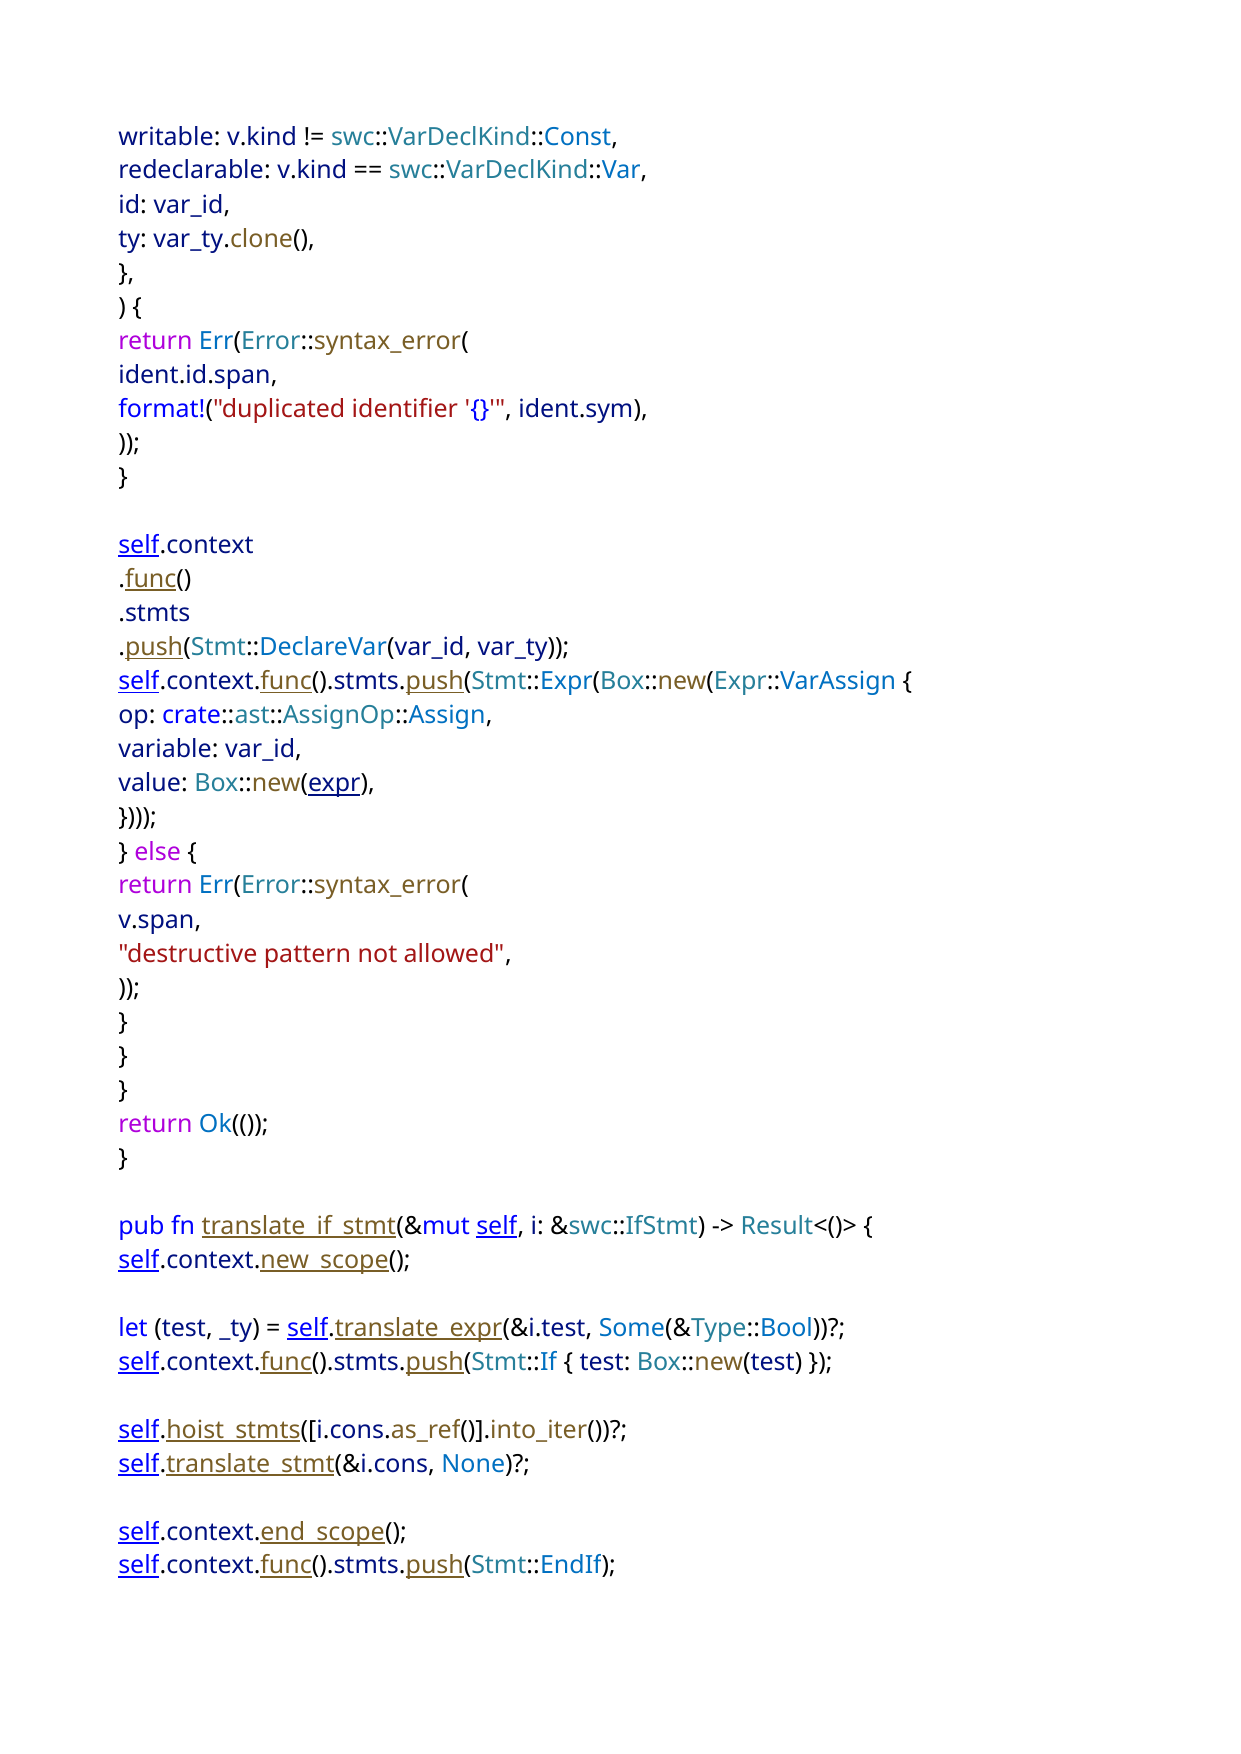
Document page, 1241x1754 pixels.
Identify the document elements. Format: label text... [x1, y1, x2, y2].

text return Err(Error::syntax_error( [118, 322, 1122, 357]
text op: crate::ast::AssignOp::Assign, [118, 697, 1122, 731]
text .stmts [118, 595, 1122, 629]
text }))); [118, 799, 1122, 833]
text } [118, 1037, 1122, 1072]
text format!("duplicated identifier '{}'", ident.sym), [118, 391, 1122, 425]
text .push(Stmt::DeclareVar(var_id, var_ty)); [118, 629, 1122, 663]
text )); [118, 969, 1122, 1003]
text pub fn translate_if_stmt(&mut self, i: &swc::IfStmt) -> Result<()> { [118, 1207, 1122, 1242]
text .func() [118, 561, 1122, 595]
text ) { [118, 288, 1122, 322]
text self.context [118, 527, 1122, 561]
text )); [118, 425, 1122, 459]
text self.context.func().stmts.push(Stmt::Expr(Box::new(Expr::VarAssign { [118, 663, 1122, 697]
text writable: v.kind != swc::VarDeclKind::Const, [118, 118, 1122, 152]
text }, [118, 254, 1122, 288]
text ident.id.span, [118, 357, 1122, 391]
text } [118, 459, 1122, 493]
text let (test, _ty) = self.translate_expr(&i.test, Some(&Type::Bool))?; [118, 1309, 1122, 1343]
text self.context.func().stmts.push(Stmt::If { test: Box::new(test) }); [118, 1343, 1122, 1377]
text } [118, 1072, 1122, 1106]
text id: var_id, [118, 186, 1122, 220]
text variable: var_id, [118, 731, 1122, 765]
text redeclarable: v.kind == swc::VarDeclKind::Var, [118, 152, 1122, 186]
text self.translate_stmt(&i.cons, None)?; [118, 1445, 1122, 1479]
text return Err(Error::syntax_error( [118, 867, 1122, 901]
text self.context.func().stmts.push(Stmt::EndIf); [118, 1547, 1122, 1581]
text v.span, [118, 901, 1122, 935]
text value: Box::new(expr), [118, 765, 1122, 799]
text "destructive pattern not allowed", [118, 935, 1122, 969]
text self.context.end_scope(); [118, 1513, 1122, 1547]
text self.hoist_stmts([i.cons.as_ref()].into_iter())?; [118, 1411, 1122, 1445]
text ty: var_ty.clone(), [118, 220, 1122, 254]
text return Ok(()); [118, 1106, 1122, 1140]
text } else { [118, 833, 1122, 867]
text } [118, 1140, 1122, 1174]
text self.context.new_scope(); [118, 1242, 1122, 1276]
text } [118, 1003, 1122, 1037]
